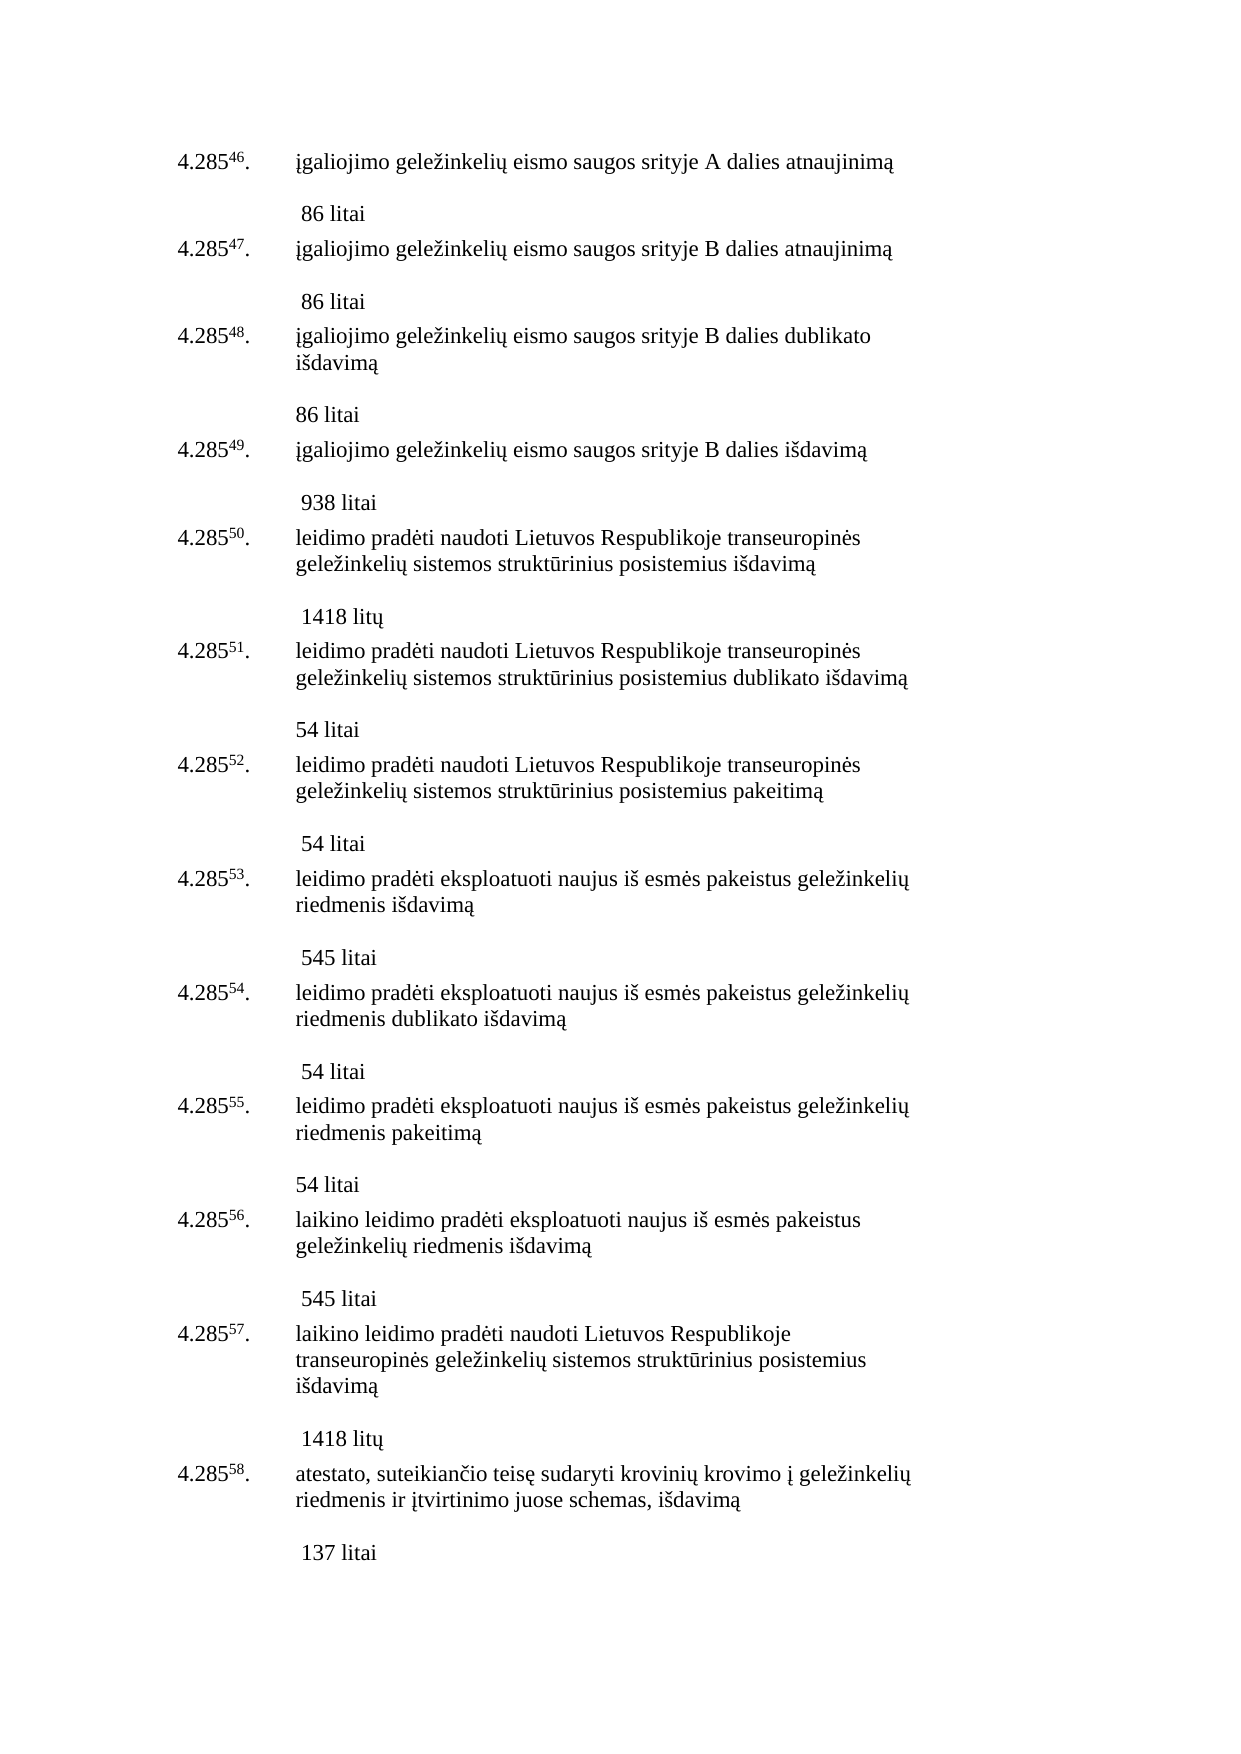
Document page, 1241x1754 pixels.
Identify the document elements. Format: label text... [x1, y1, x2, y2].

text 4.28552. leidimo pradėti naudoti Lietuvos Respublikoje transeuropinės geležinkelių sistemos struktūrinius posistemius pakeitimą 54 litai [177, 751, 930, 857]
text 4.28558. atestato, suteikiančio teisę sudaryti krovinių krovimo į geležinkelių riedmenis ir įtvirtinimo juose schemas, išdavimą 137 litai [177, 1460, 930, 1565]
text 4.28553. leidimo pradėti eksploatuoti naujus iš esmės pakeistus geležinkelių riedmenis išdavimą 545 litai [177, 865, 930, 970]
text 4.28554. leidimo pradėti eksploatuoti naujus iš esmės pakeistus geležinkelių riedmenis dublikato išdavimą 54 litai [177, 979, 930, 1084]
text 4.28556. laikino leidimo pradėti eksploatuoti naujus iš esmės pakeistus geležinkelių riedmenis išdavimą 545 litai [177, 1206, 930, 1312]
text 4.28551. leidimo pradėti naudoti Lietuvos Respublikoje transeuropinės geležinkelių sistemos struktūrinius posistemius dublikato išdavimą 54 litai [177, 637, 930, 743]
text 4.28557. laikino leidimo pradėti naudoti Lietuvos Respublikoje transeuropinės geležinkelių sistemos struktūrinius posistemius išdavimą 1418 litų [177, 1320, 930, 1452]
text 4.28550. leidimo pradėti naudoti Lietuvos Respublikoje transeuropinės geležinkelių sistemos struktūrinius posistemius išdavimą 1418 litų [177, 524, 930, 629]
text 4.28555. leidimo pradėti eksploatuoti naujus iš esmės pakeistus geležinkelių riedmenis pakeitimą 54 litai [177, 1092, 930, 1198]
text 4.28547. įgaliojimo geležinkelių eismo saugos srityje B dalies atnaujinimą 86 litai [177, 235, 930, 314]
text 4.28549. įgaliojimo geležinkelių eismo saugos srityje B dalies išdavimą 938 litai [177, 436, 930, 515]
text 4.28546. įgaliojimo geležinkelių eismo saugos srityje A dalies atnaujinimą 86 litai [177, 148, 930, 227]
text 4.28548. įgaliojimo geležinkelių eismo saugos srityje B dalies dublikato išdavimą 86 litai [177, 322, 930, 428]
